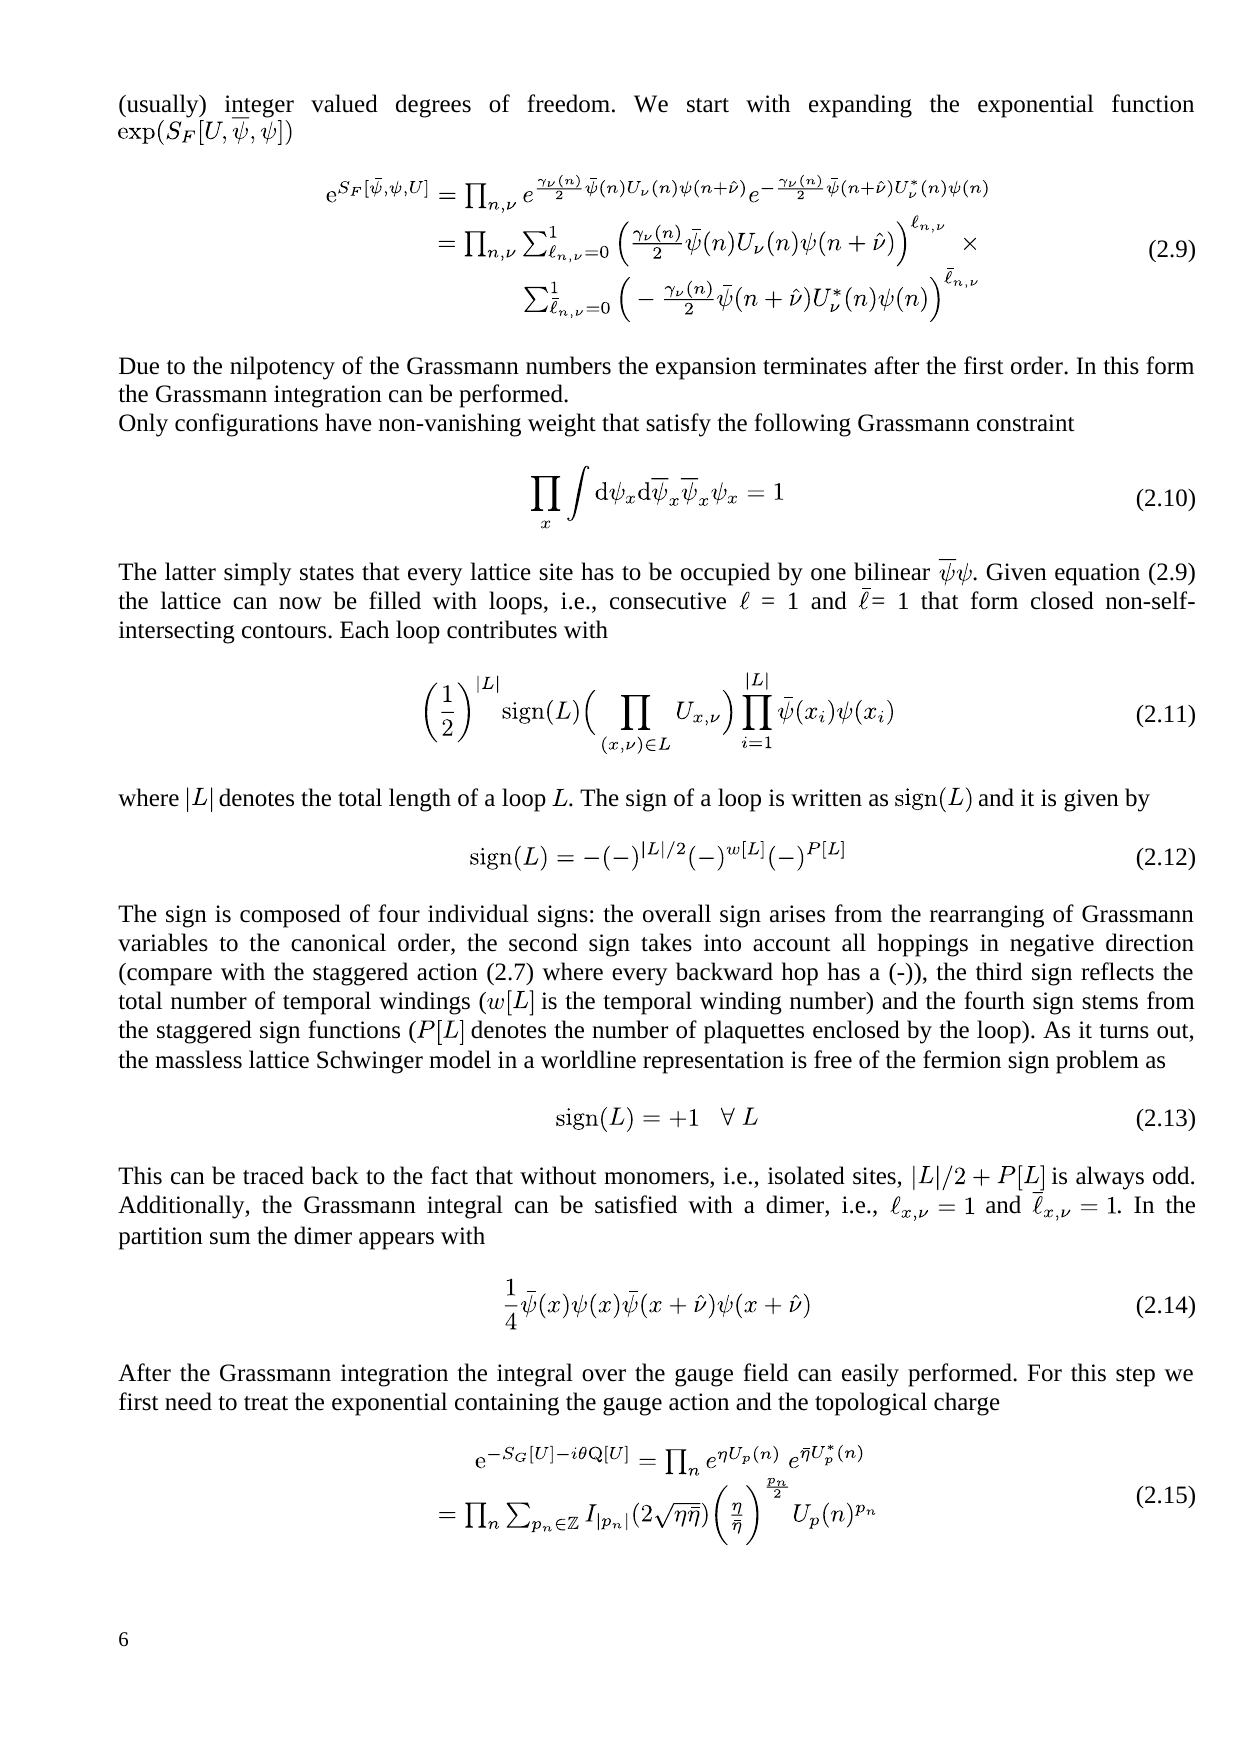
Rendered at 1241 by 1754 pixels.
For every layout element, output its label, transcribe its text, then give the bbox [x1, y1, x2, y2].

text (2.12) [799, 841, 1196, 871]
text [118, 1279, 506, 1329]
text [118, 1444, 830, 1545]
text (2.14) [809, 1279, 1196, 1329]
text [118, 841, 642, 871]
text (usually) integer valued degrees of freedom. We start with expanding the exponential function [118, 89, 1196, 146]
text This can be traced back to the fact that without monomers, i.e., isolated sites, is always odd. Additionally, the Grassmann integral can be satisfied with a dimer, i.e., and . In the partition sum the dimer appears with [118, 1161, 1196, 1250]
text (2.15) [749, 1444, 1196, 1545]
text (2.11) [639, 672, 1196, 754]
text [118, 466, 531, 528]
text [118, 175, 628, 322]
text (2.9) [819, 175, 1196, 322]
text Due to the nilpotency of the Grassmann numbers the expansion terminates after the first order. In this form the Grassmann integration can be performed. [118, 351, 1196, 408]
text where denotes the total length of a loop . The sign of a loop is written as and it is given by [118, 783, 1196, 812]
text After the Grassmann integration the integral over the gauge field can easily performed. For this step we first need to treat the exponential containing the gauge action and the topological charge [118, 1358, 1196, 1416]
text (2.13) [118, 1102, 1196, 1132]
text Only configurations have non-vanishing weight that satisfy the following Grassmann constraint [118, 408, 1196, 437]
text (2.10) [782, 466, 1196, 528]
text [118, 672, 746, 754]
text The sign is composed of four individual signs: the overall sign arises from the rearranging of Grassmann variables to the canonical order, the second sign takes into account all hoppings in negative direction (compare with the staggered action (2.7) where every backward hop has a (-)), the third sign reflects the total number of temporal windings ( is the temporal winding number) and the fourth sign stems from the staggered sign functions ( denotes the number of plaquettes enclosed by the loop). As it turns out, the massless lattice Schwinger model in a worldline representation is free of the fermion sign problem as [118, 899, 1196, 1074]
text The latter simply states that every lattice site has to be occupied by one bilinear . Given equation (2.9) the lattice can now be filled with loops, i.e., consecutive = 1 and = 1 that form closed non-self-intersecting contours. Each loop contributes with [118, 557, 1196, 643]
